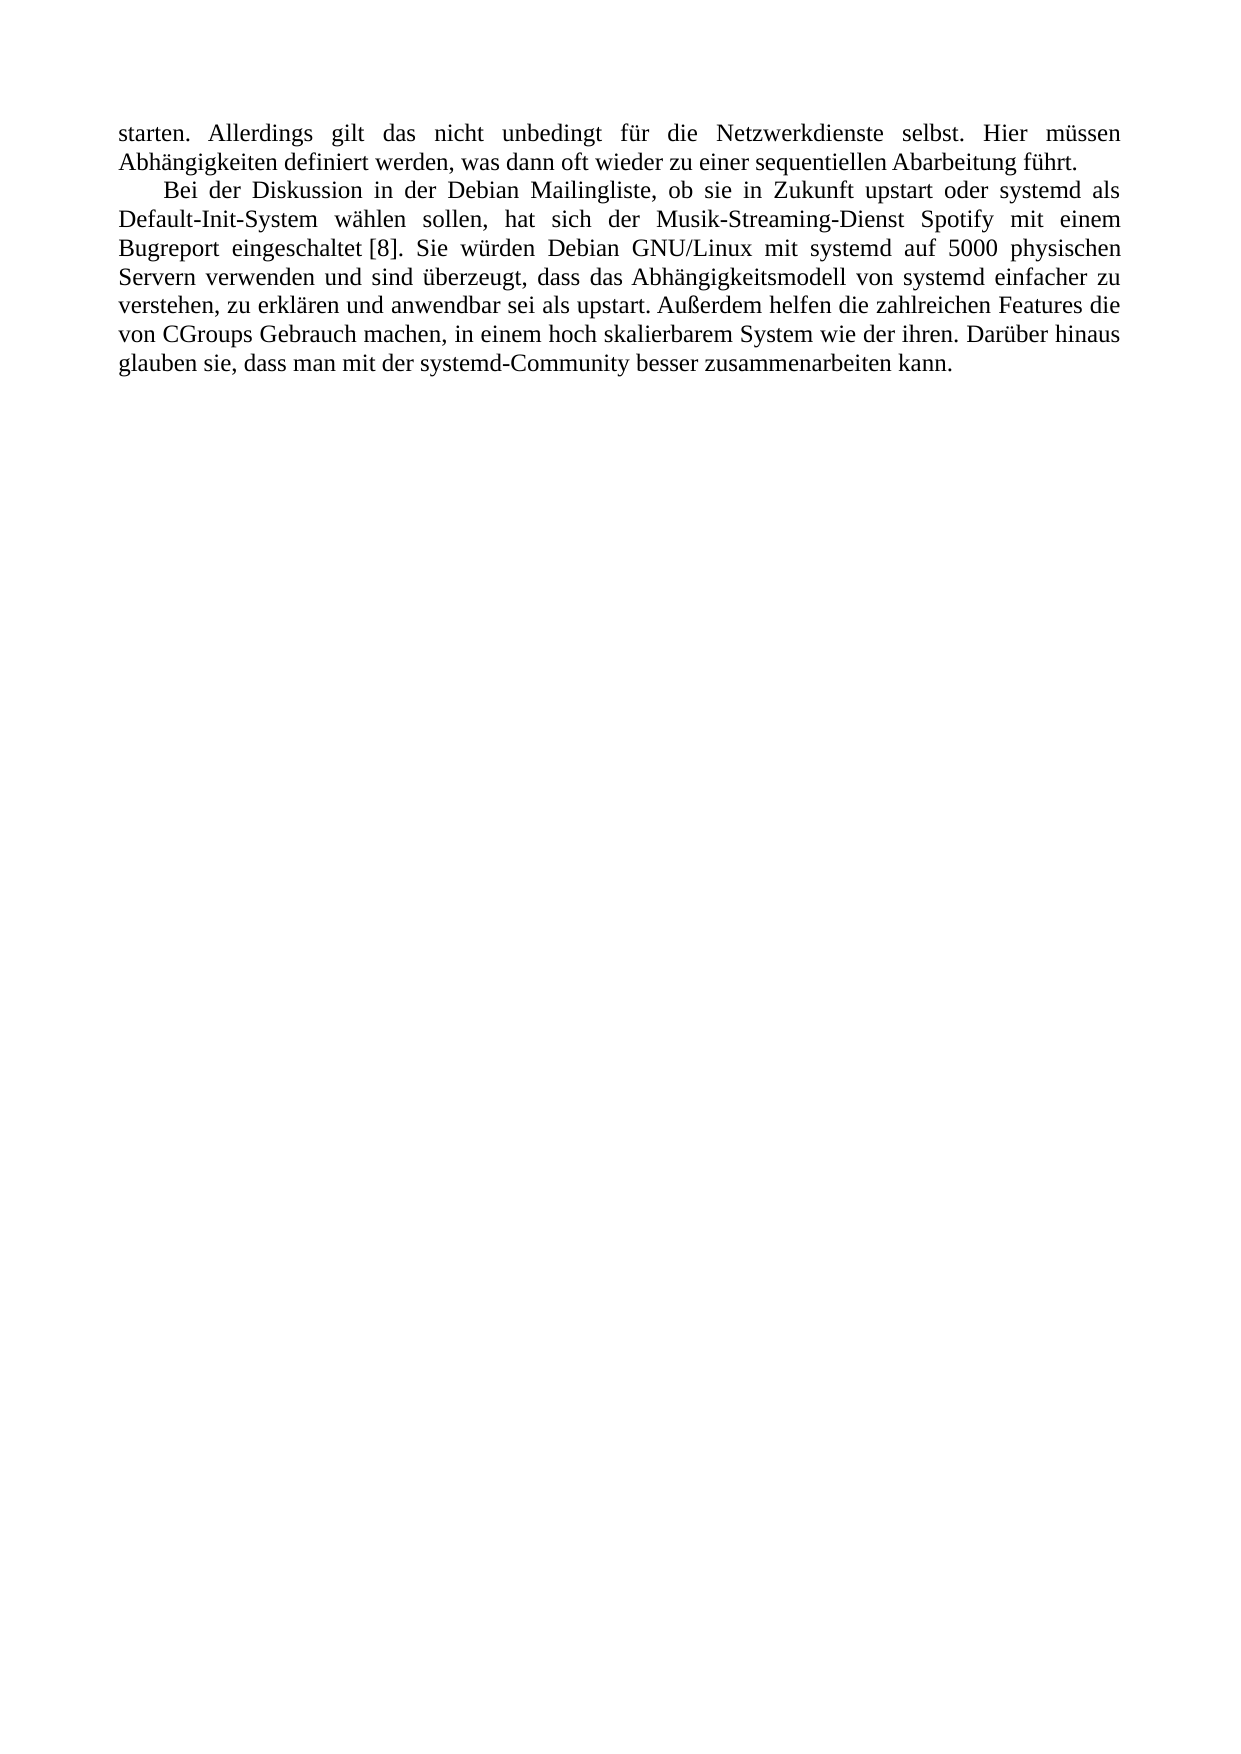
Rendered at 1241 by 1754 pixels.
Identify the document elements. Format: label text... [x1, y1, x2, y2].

text Bei der Diskussion in der Debian Mailingliste, ob sie in Zukunft upstart oder systemd als Default-Init-System wählen sollen, hat sich der Musik-Streaming-Dienst Spotify mit einem Bugreport eingeschaltet [8]. Sie würden Debian GNU/Linux mit systemd auf 5000 physischen Servern verwenden und sind überzeugt, dass das Abhängigkeitsmodell von systemd einfacher zu verstehen, zu erklären und anwendbar sei als upstart. Außerdem helfen die zahlreichen Features die von CGroups Gebrauch machen, in einem hoch skalierbarem System wie der ihren. Darüber hinaus glauben sie, dass man mit der systemd-Community besser zusammenarbeiten kann. [118, 176, 1122, 377]
text starten. Allerdings gilt das nicht unbedingt für die Netzwerkdienste selbst. Hier müssen Abhängigkeiten definiert werden, was dann oft wieder zu einer sequentiellen Abarbeitung führt. [118, 118, 1122, 176]
